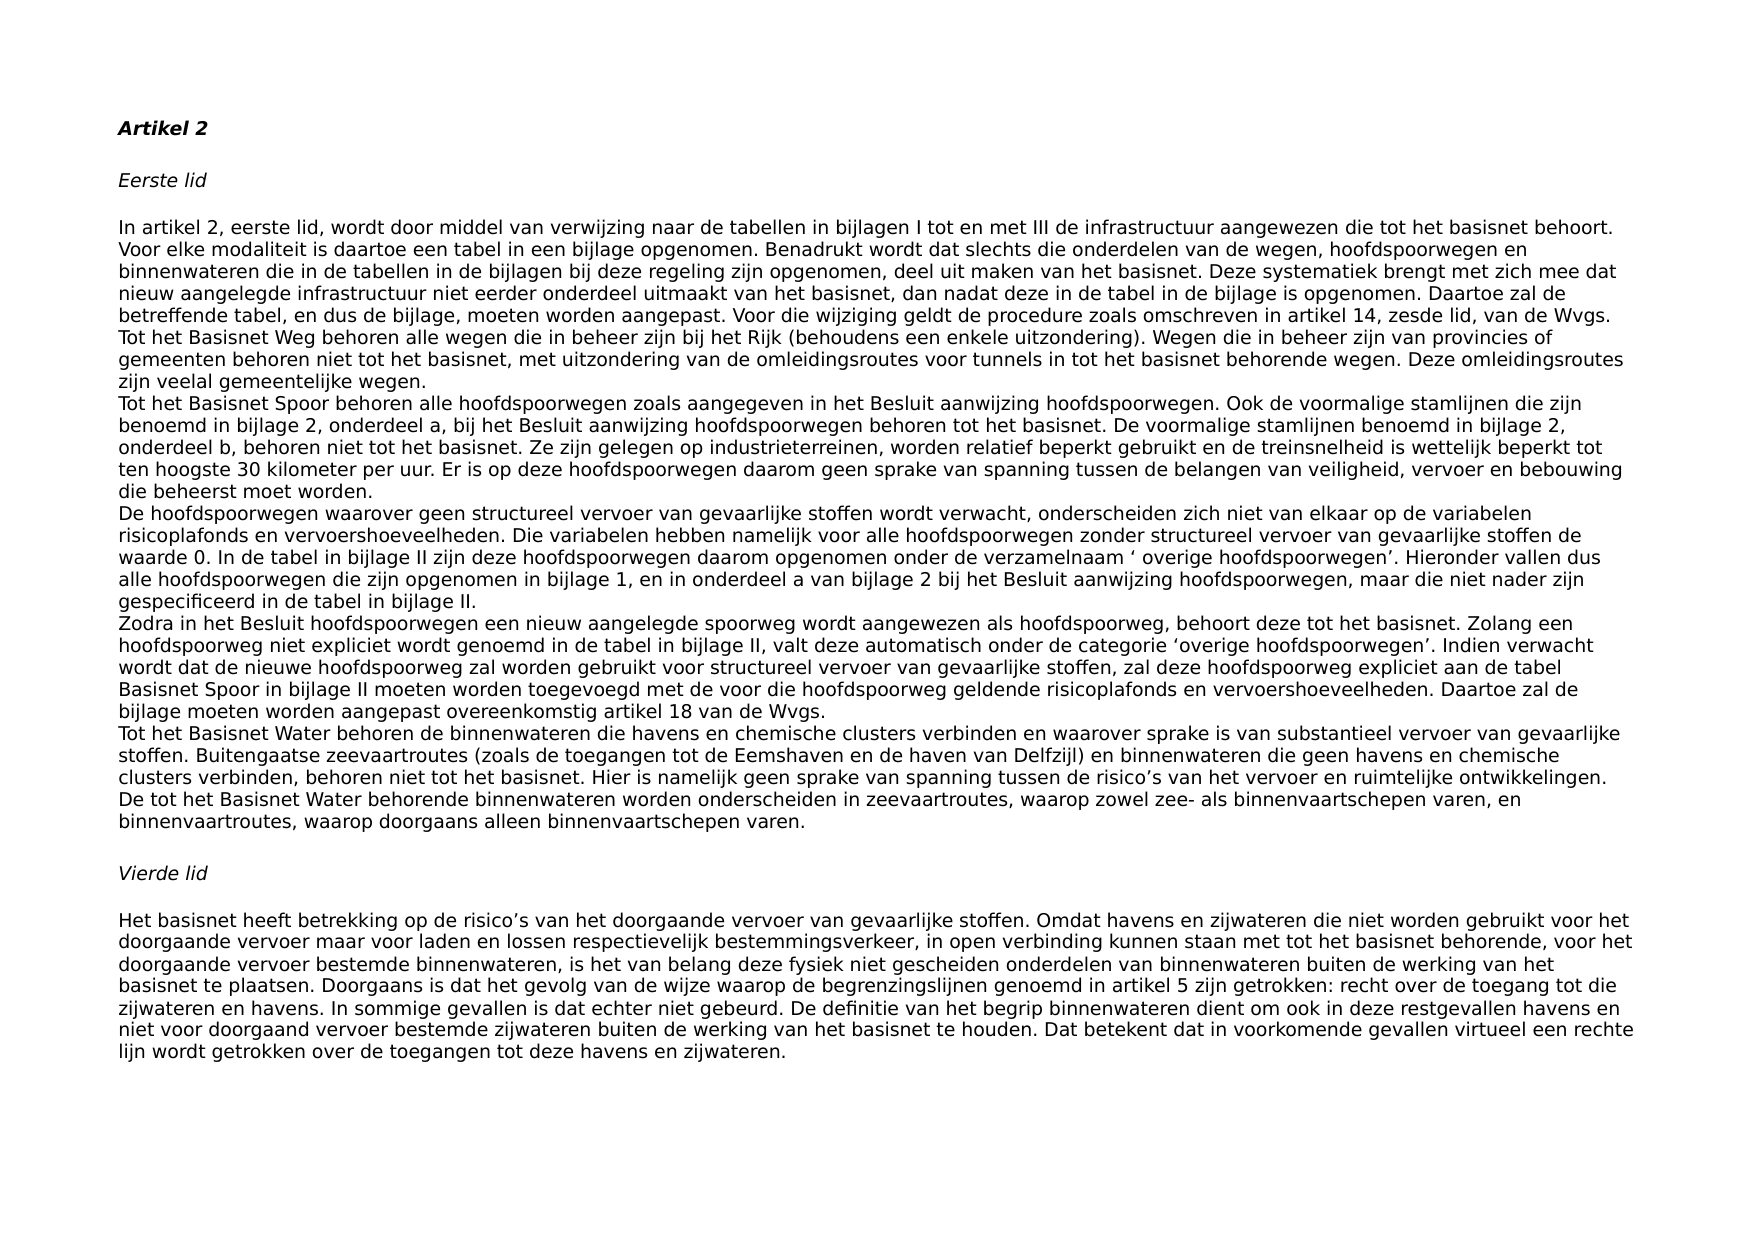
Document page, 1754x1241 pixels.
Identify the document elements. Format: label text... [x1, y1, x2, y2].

text Zodra in het Besluit hoofdspoorwegen een nieuw aangelegde spoorweg wordt aangewezen als hoofdspoorweg, behoort deze tot het basisnet. Zolang een hoofdspoorweg niet expliciet wordt genoemd in de tabel in bijlage II, valt deze automatisch onder de categorie ‘overige hoofdspoorwegen’. Indien verwacht wordt dat de nieuwe hoofdspoorweg zal worden gebruikt voor structureel vervoer van gevaarlijke stoffen, zal deze hoofdspoorweg expliciet aan de tabel Basisnet Spoor in bijlage II moeten worden toegevoegd met de voor die hoofdspoorweg geldende risicoplafonds en vervoershoeveelheden. Daartoe zal de bijlage moeten worden aangepast overeenkomstig artikel 18 van de Wvgs. [118, 613, 1636, 723]
subtitle Artikel 2 [118, 118, 1636, 140]
text Tot het Basisnet Weg behoren alle wegen die in beheer zijn bij het Rijk (behoudens een enkele uitzondering). Wegen die in beheer zijn van provincies of gemeenten behoren niet tot het basisnet, met uitzondering van de omleidingsroutes voor tunnels in tot het basisnet behorende wegen. Deze omleidingsroutes zijn veelal gemeentelijke wegen. [118, 327, 1636, 393]
subtitle Vierde lid [118, 862, 1636, 884]
text Het basisnet heeft betrekking op de risico’s van het doorgaande vervoer van gevaarlijke stoffen. Omdat havens en zijwateren die niet worden gebruikt voor het doorgaande vervoer maar voor laden en lossen respectievelijk bestemmingsverkeer, in open verbinding kunnen staan met tot het basisnet behorende, voor het doorgaande vervoer bestemde binnenwateren, is het van belang deze fysiek niet gescheiden onderdelen van binnenwateren buiten de werking van het basisnet te plaatsen. Doorgaans is dat het gevolg van de wijze waarop de begrenzingslijnen genoemd in artikel 5 zijn getrokken: recht over de toegang tot die zijwateren en havens. In sommige gevallen is dat echter niet gebeurd. De definitie van het begrip binnenwateren dient om ook in deze restgevallen havens en niet voor doorgaand vervoer bestemde zijwateren buiten de werking van het basisnet te houden. Dat betekent dat in voorkomende gevallen virtueel een rechte lijn wordt getrokken over de toegangen tot deze havens en zijwateren. [118, 909, 1636, 1063]
subtitle Eerste lid [118, 170, 1636, 192]
text Tot het Basisnet Spoor behoren alle hoofdspoorwegen zoals aangegeven in het Besluit aanwijzing hoofdspoorwegen. Ook de voormalige stamlijnen die zijn benoemd in bijlage 2, onderdeel a, bij het Besluit aanwijzing hoofdspoorwegen behoren tot het basisnet. De voormalige stamlijnen benoemd in bijlage 2, onderdeel b, behoren niet tot het basisnet. Ze zijn gelegen op industrieterreinen, worden relatief beperkt gebruikt en de treinsnelheid is wettelijk beperkt tot ten hoogste 30 kilometer per uur. Er is op deze hoofdspoorwegen daarom geen sprake van spanning tussen de belangen van veiligheid, vervoer en bebouwing die beheerst moet worden. [118, 393, 1636, 503]
text In artikel 2, eerste lid, wordt door middel van verwijzing naar de tabellen in bijlagen I tot en met III de infrastructuur aangewezen die tot het basisnet behoort. Voor elke modaliteit is daartoe een tabel in een bijlage opgenomen. Benadrukt wordt dat slechts die onderdelen van de wegen, hoofdspoorwegen en binnenwateren die in de tabellen in de bijlagen bij deze regeling zijn opgenomen, deel uit maken van het basisnet. Deze systematiek brengt met zich mee dat nieuw aangelegde infrastructuur niet eerder onderdeel uitmaakt van het basisnet, dan nadat deze in de tabel in de bijlage is opgenomen. Daartoe zal de betreffende tabel, en dus de bijlage, moeten worden aangepast. Voor die wijziging geldt de procedure zoals omschreven in artikel 14, zesde lid, van de Wvgs. [118, 217, 1636, 327]
text De hoofdspoorwegen waarover geen structureel vervoer van gevaarlijke stoffen wordt verwacht, onderscheiden zich niet van elkaar op de variabelen risicoplafonds en vervoershoeveelheden. Die variabelen hebben namelijk voor alle hoofdspoorwegen zonder structureel vervoer van gevaarlijke stoffen de waarde 0. In de tabel in bijlage II zijn deze hoofdspoorwegen daarom opgenomen onder de verzamelnaam ‘ overige hoofdspoorwegen’. Hieronder vallen dus alle hoofdspoorwegen die zijn opgenomen in bijlage 1, en in onderdeel a van bijlage 2 bij het Besluit aanwijzing hoofdspoorwegen, maar die niet nader zijn gespecificeerd in de tabel in bijlage II. [118, 503, 1636, 613]
text Tot het Basisnet Water behoren de binnenwateren die havens en chemische clusters verbinden en waarover sprake is van substantieel vervoer van gevaarlijke stoffen. Buitengaatse zeevaartroutes (zoals de toegangen tot de Eemshaven en de haven van Delfzijl) en binnenwateren die geen havens en chemische clusters verbinden, behoren niet tot het basisnet. Hier is namelijk geen sprake van spanning tussen de risico’s van het vervoer en ruimtelijke ontwikkelingen. De tot het Basisnet Water behorende binnenwateren worden onderscheiden in zeevaartroutes, waarop zowel zee- als binnenvaartschepen varen, en binnenvaartroutes, waarop doorgaans alleen binnenvaartschepen varen. [118, 723, 1636, 832]
